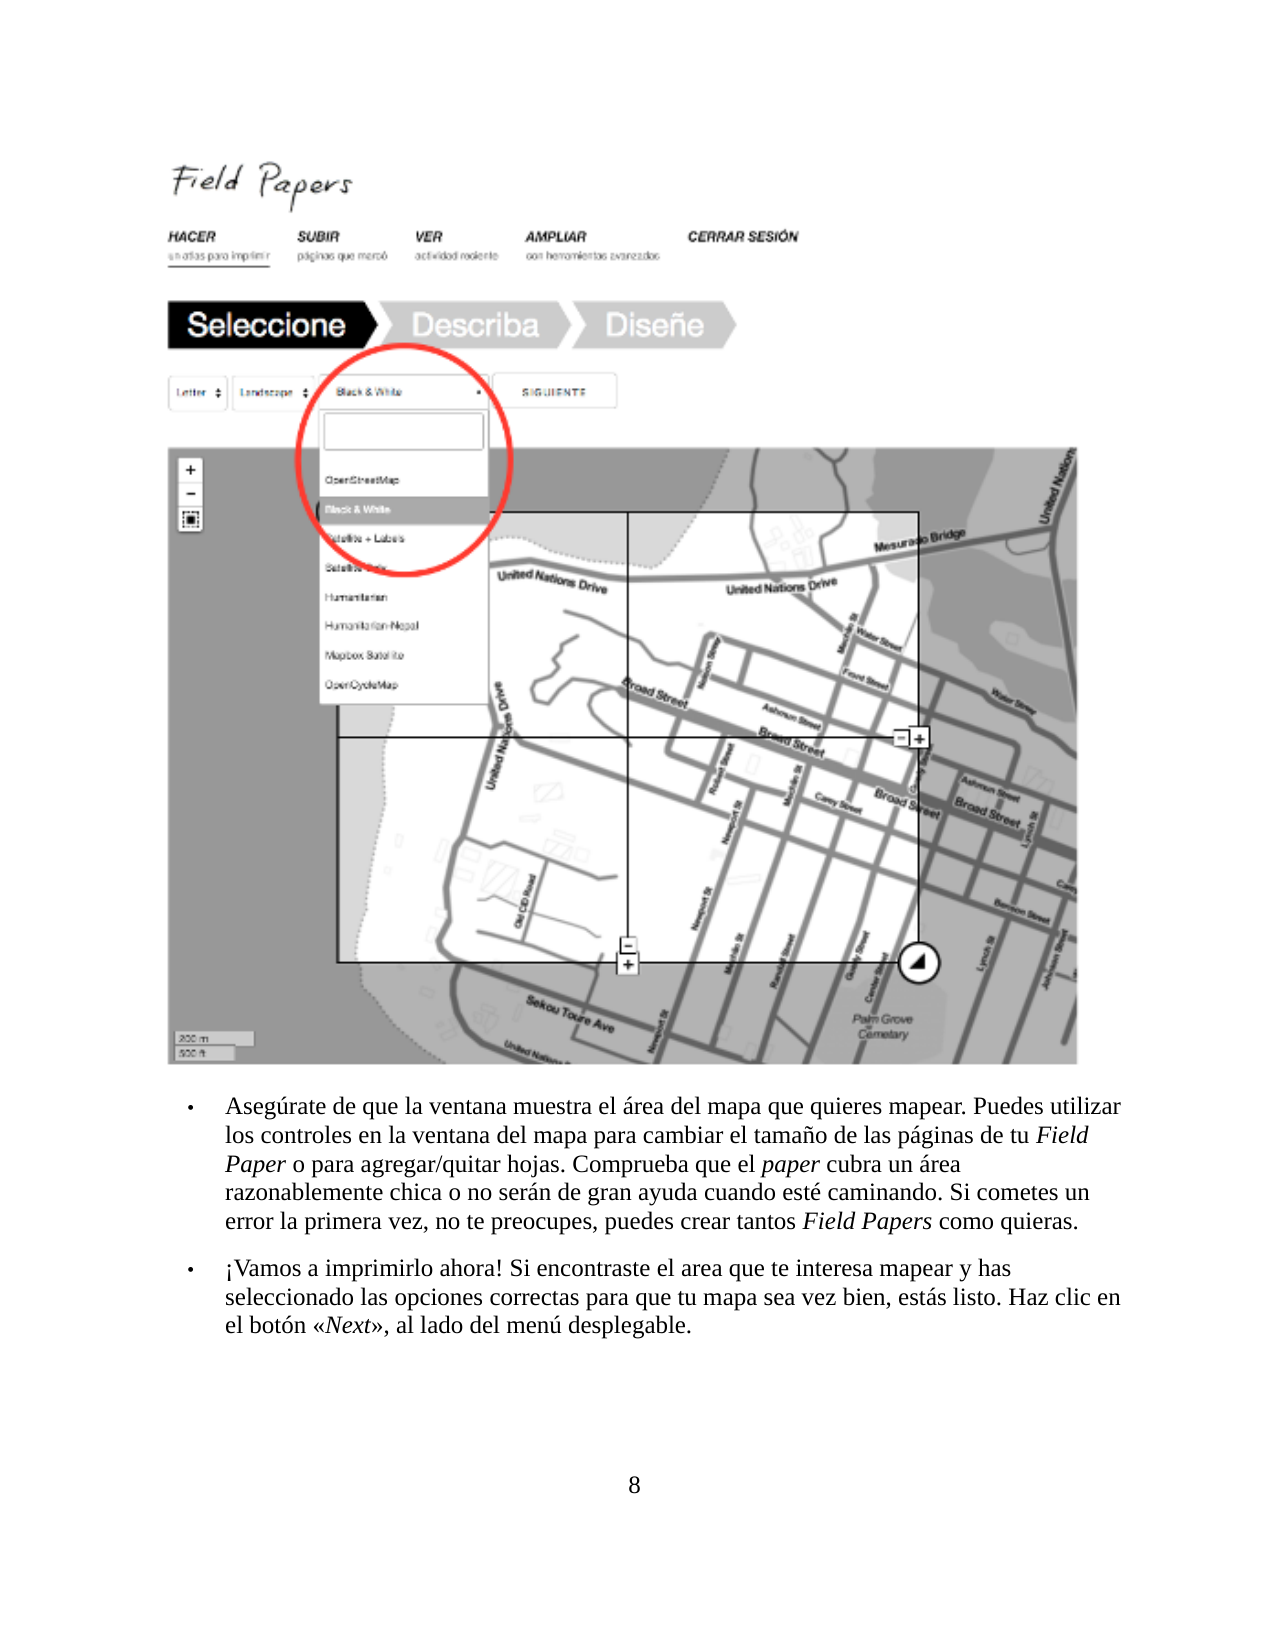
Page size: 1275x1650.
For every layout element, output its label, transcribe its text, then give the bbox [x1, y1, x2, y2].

list ¡Vamos a imprimirlo ahora! Si encontraste el area que te interesa mapear y has seleccionado las opciones correctas para que tu mapa sea vez bien, estás listo. Haz clic en el botón «Next», al lado del menú desplegable. [187, 1253, 1125, 1339]
list Asegúrate de que la ventana muestra el área del mapa que quieres mapear. Puedes utilizar los controles en la ventana del mapa para cambiar el tamaño de las páginas de tu Field Paper o para agregar/quitar hojas. Comprueba que el paper cubra un área razonablemente chica o no serán de gran ayuda cuando esté caminando. Si cometes un error la primera vez, no te preocupes, puedes crear tantos Field Papers como quieras. [187, 1091, 1125, 1235]
picture [150, 150, 1101, 1083]
